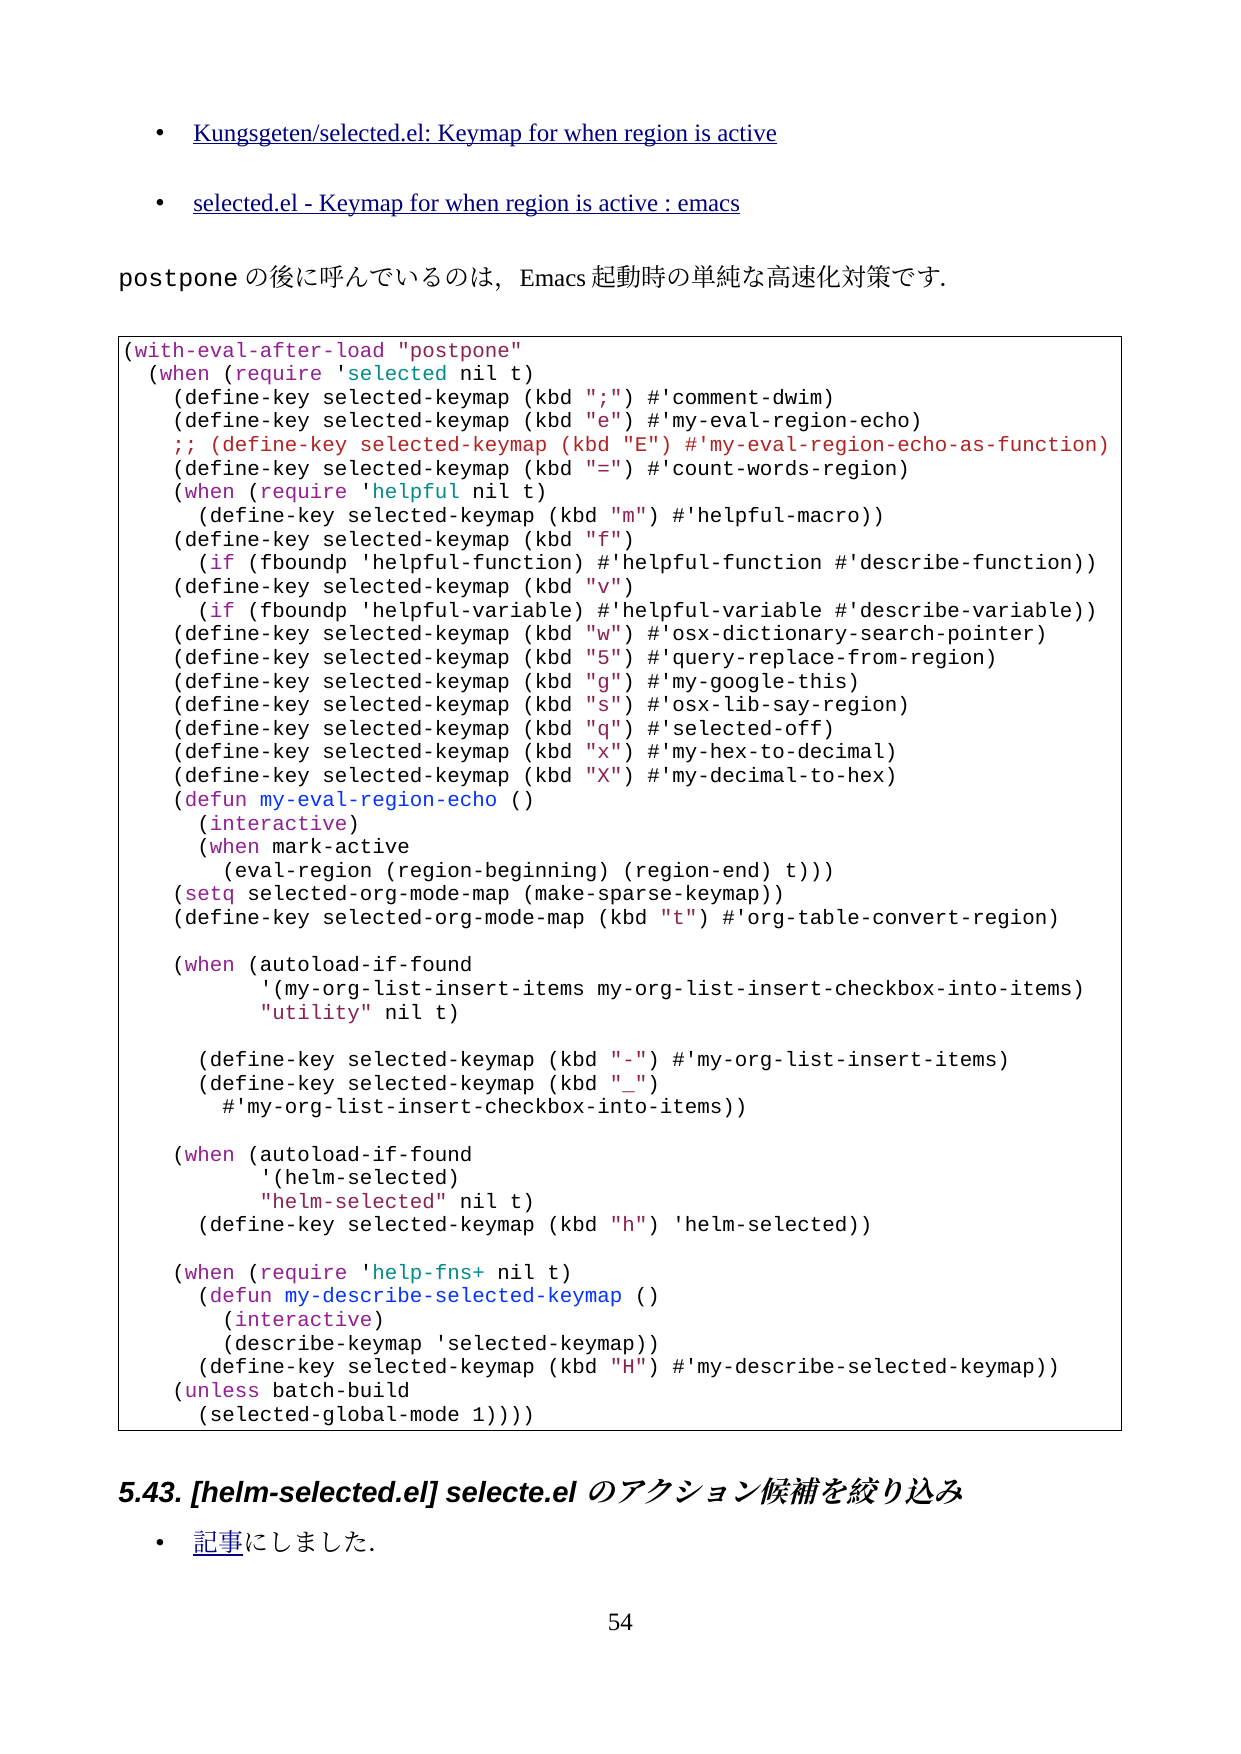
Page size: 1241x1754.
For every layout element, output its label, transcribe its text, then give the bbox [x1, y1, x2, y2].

text (define-key selected-keymap (kbd "H") #'my-describe-selected-keymap)) [119, 1352, 1121, 1376]
text (define-key selected-keymap (kbd ";") #'comment-dwim) [119, 383, 1121, 407]
text (unless batch-build [119, 1376, 1121, 1400]
text (when mark-active [119, 832, 1121, 856]
text (define-key selected-keymap (kbd "5") #'query-replace-from-region) [119, 643, 1121, 667]
text (describe-keymap 'selected-keymap)) [119, 1329, 1121, 1352]
text '(my-org-list-insert-items my-org-list-insert-checkbox-into-items) [119, 974, 1121, 998]
text (define-key selected-keymap (kbd "s") #'osx-lib-say-region) [119, 690, 1121, 714]
text (define-key selected-keymap (kbd "f") [119, 525, 1121, 548]
list 記事にしました． [156, 1523, 1122, 1559]
text (setq selected-org-mode-map (make-sparse-keymap)) [119, 879, 1121, 903]
text (interactive) [119, 1305, 1121, 1329]
text (interactive) [119, 808, 1121, 832]
list selected.el - Keymap for when region is active : emacs [156, 188, 1122, 246]
text (define-key selected-keymap (kbd "=") #'count-words-region) [119, 454, 1121, 477]
text (define-key selected-keymap (kbd "q") #'selected-off) [119, 714, 1121, 738]
text (define-key selected-keymap (kbd "x") #'my-hex-to-decimal) [119, 738, 1121, 761]
text (define-key selected-keymap (kbd "_") [119, 1069, 1121, 1092]
list Kungsgeten/selected.el: Keymap for when region is active [156, 118, 1122, 176]
text (define-key selected-keymap (kbd "w") #'osx-dictionary-search-pointer) [119, 619, 1121, 643]
text (defun my-eval-region-echo () [119, 785, 1121, 808]
text (define-key selected-keymap (kbd "-") #'my-org-list-insert-items) [119, 1045, 1121, 1069]
text (when (autoload-if-found [119, 1139, 1121, 1163]
text (defun my-describe-selected-keymap () [119, 1281, 1121, 1305]
text "utility" nil t) [119, 998, 1121, 1021]
text "helm-selected" nil t) [119, 1187, 1121, 1211]
text (eval-region (region-beginning) (region-end) t))) [119, 856, 1121, 879]
text #'my-org-list-insert-checkbox-into-items)) [119, 1092, 1121, 1116]
text ;; (define-key selected-keymap (kbd "E") #'my-eval-region-echo-as-function) [119, 430, 1121, 454]
text (define-key selected-keymap (kbd "h") 'helm-selected)) [119, 1211, 1121, 1234]
subtitle [helm-selected.el] selecte.el のアクション候補を絞り込み [118, 1469, 1122, 1511]
text (with-eval-after-load "postpone" [119, 337, 1121, 359]
text (selected-global-mode 1)))) [119, 1400, 1121, 1430]
text (define-key selected-keymap (kbd "v") [119, 572, 1121, 596]
text (define-key selected-keymap (kbd "m") #'helpful-macro)) [119, 501, 1121, 525]
text (when (require 'selected nil t) [119, 359, 1121, 383]
text (when (require 'help-fns+ nil t) [119, 1258, 1121, 1281]
text '(helm-selected) [119, 1163, 1121, 1187]
text postpone の後に呼んでいるのは，Emacs起動時の単純な高速化対策です． [118, 258, 1122, 323]
text (define-key selected-org-mode-map (kbd "t") #'org-table-convert-region) [119, 903, 1121, 927]
text (if (fboundp 'helpful-variable) #'helpful-variable #'describe-variable)) [119, 596, 1121, 619]
text (when (require 'helpful nil t) [119, 477, 1121, 501]
text (define-key selected-keymap (kbd "X") #'my-decimal-to-hex) [119, 761, 1121, 785]
text (when (autoload-if-found [119, 950, 1121, 974]
text (define-key selected-keymap (kbd "e") #'my-eval-region-echo) [119, 407, 1121, 430]
text (if (fboundp 'helpful-function) #'helpful-function #'describe-function)) [119, 548, 1121, 572]
text (define-key selected-keymap (kbd "g") #'my-google-this) [119, 667, 1121, 690]
